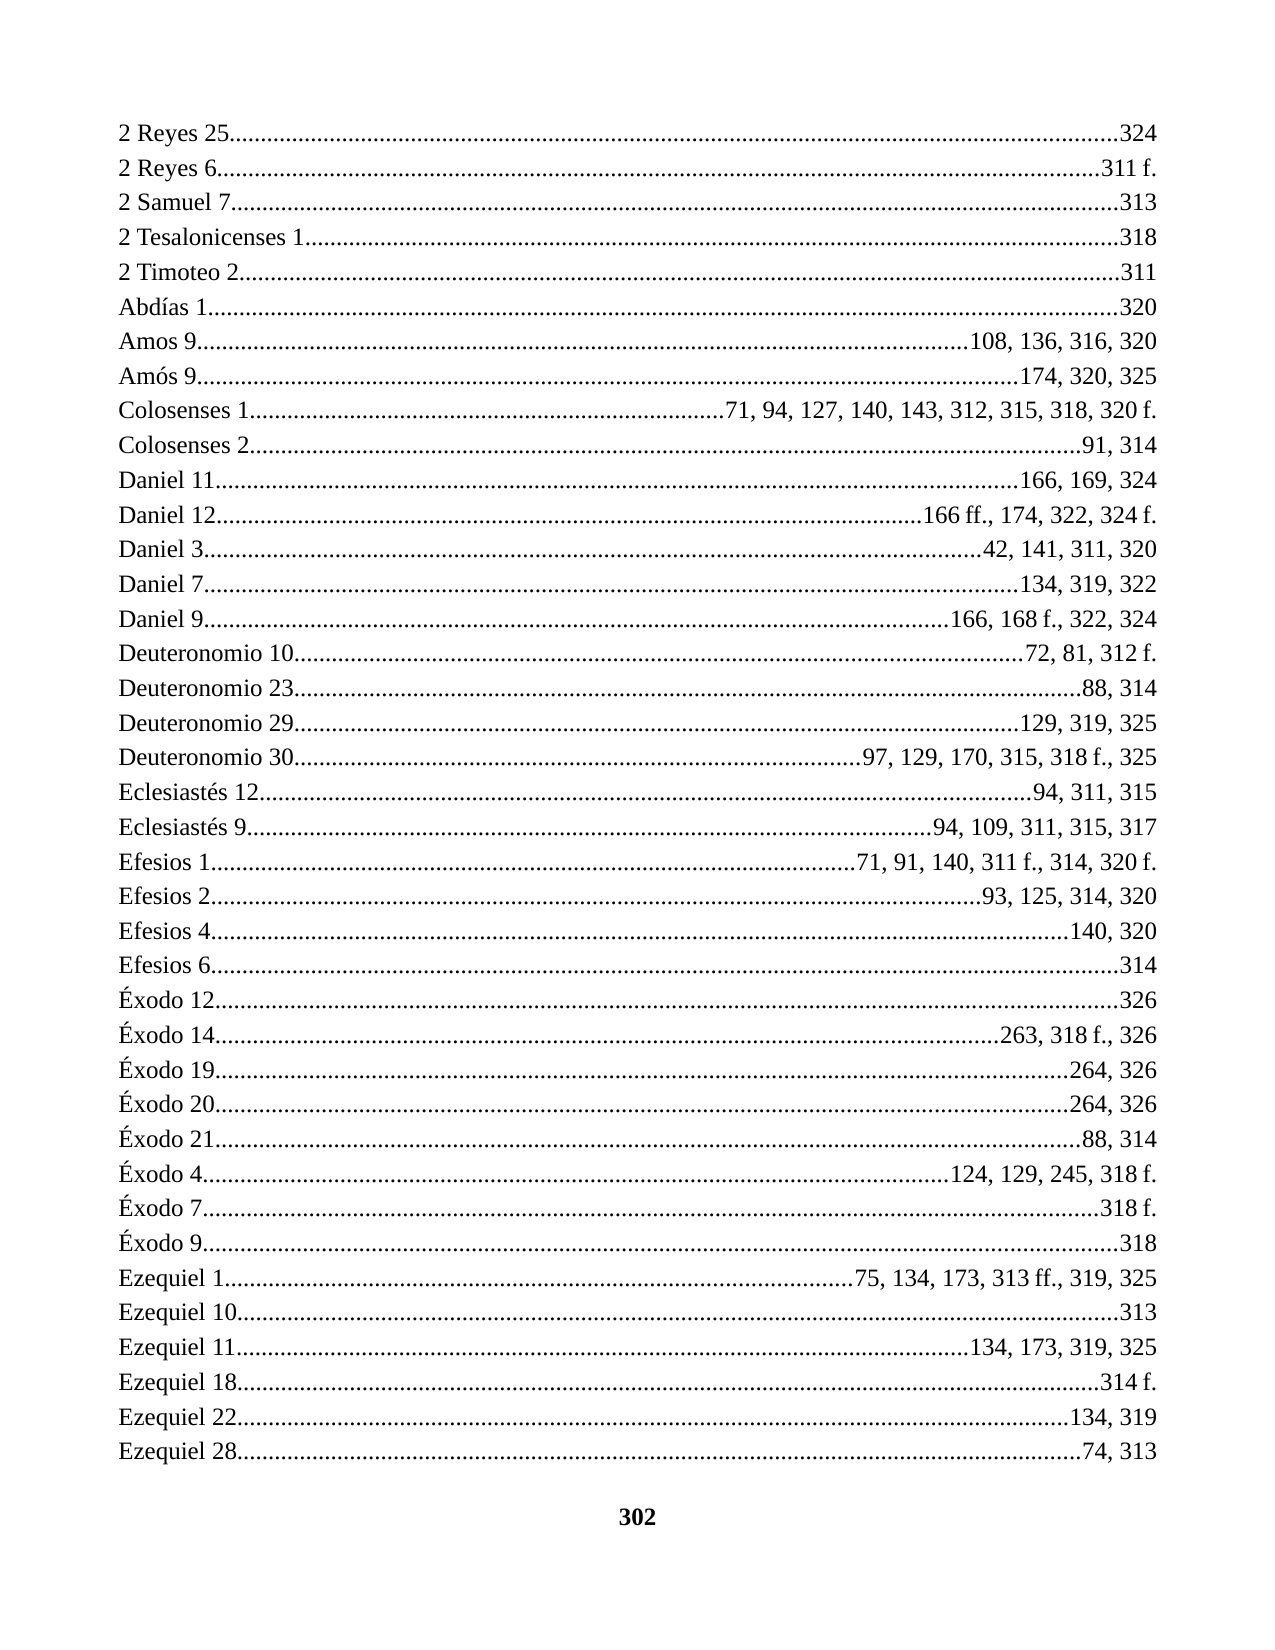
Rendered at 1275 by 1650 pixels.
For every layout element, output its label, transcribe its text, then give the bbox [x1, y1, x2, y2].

text Éxodo 12 326 [118, 985, 1157, 1014]
text Eclesiastés 9 94, 109, 311, 315, 317 [118, 812, 1157, 841]
text 2 Samuel 7 313 [118, 187, 1157, 216]
text Ezequiel 11 134, 173, 319, 325 [118, 1332, 1157, 1361]
text Éxodo 19 264, 326 [118, 1055, 1157, 1083]
text Daniel 11 166, 169, 324 [118, 465, 1157, 494]
text 2 Reyes 25 324 [118, 118, 1157, 147]
text Daniel 3 42, 141, 311, 320 [118, 534, 1157, 563]
text 2 Tesalonicenses 1 318 [118, 222, 1157, 251]
text Efesios 6 314 [118, 951, 1157, 979]
text Ezequiel 22 134, 319 [118, 1402, 1157, 1430]
text Efesios 2 93, 125, 314, 320 [118, 881, 1157, 910]
text Éxodo 20 264, 326 [118, 1089, 1157, 1118]
text Éxodo 7 318 f. [118, 1193, 1157, 1222]
text Ezequiel 1 75, 134, 173, 313 ff., 319, 325 [118, 1263, 1157, 1292]
text Amós 9 174, 320, 325 [118, 361, 1157, 390]
text Deuteronomio 30 97, 129, 170, 315, 318 f., 325 [118, 742, 1157, 771]
text Deuteronomio 23 88, 314 [118, 673, 1157, 702]
text Éxodo 14 263, 318 f., 326 [118, 1020, 1157, 1049]
text Éxodo 9 318 [118, 1228, 1157, 1257]
text Amos 9 108, 136, 316, 320 [118, 326, 1157, 355]
text Deuteronomio 10 72, 81, 312 f. [118, 638, 1157, 667]
text Deuteronomio 29 129, 319, 325 [118, 708, 1157, 737]
text Éxodo 21 88, 314 [118, 1124, 1157, 1153]
text Ezequiel 10 313 [118, 1297, 1157, 1326]
text Éxodo 4 124, 129, 245, 318 f. [118, 1159, 1157, 1187]
text 2 Timoteo 2 311 [118, 257, 1157, 286]
text Efesios 1 71, 91, 140, 311 f., 314, 320 f. [118, 847, 1157, 875]
text Eclesiastés 12 94, 311, 315 [118, 777, 1157, 806]
text Daniel 12 166 ff., 174, 322, 324 f. [118, 500, 1157, 528]
text Daniel 7 134, 319, 322 [118, 569, 1157, 598]
text 2 Reyes 6 311 f. [118, 153, 1157, 182]
text Abdías 1 320 [118, 292, 1157, 320]
text Ezequiel 28 74, 313 [118, 1436, 1157, 1465]
text Ezequiel 18 314 f. [118, 1367, 1157, 1396]
text Efesios 4 140, 320 [118, 916, 1157, 945]
text Daniel 9 166, 168 f., 322, 324 [118, 604, 1157, 632]
text Colosenses 2 91, 314 [118, 430, 1157, 459]
text Colosenses 1 71, 94, 127, 140, 143, 312, 315, 318, 320 f. [118, 396, 1157, 424]
